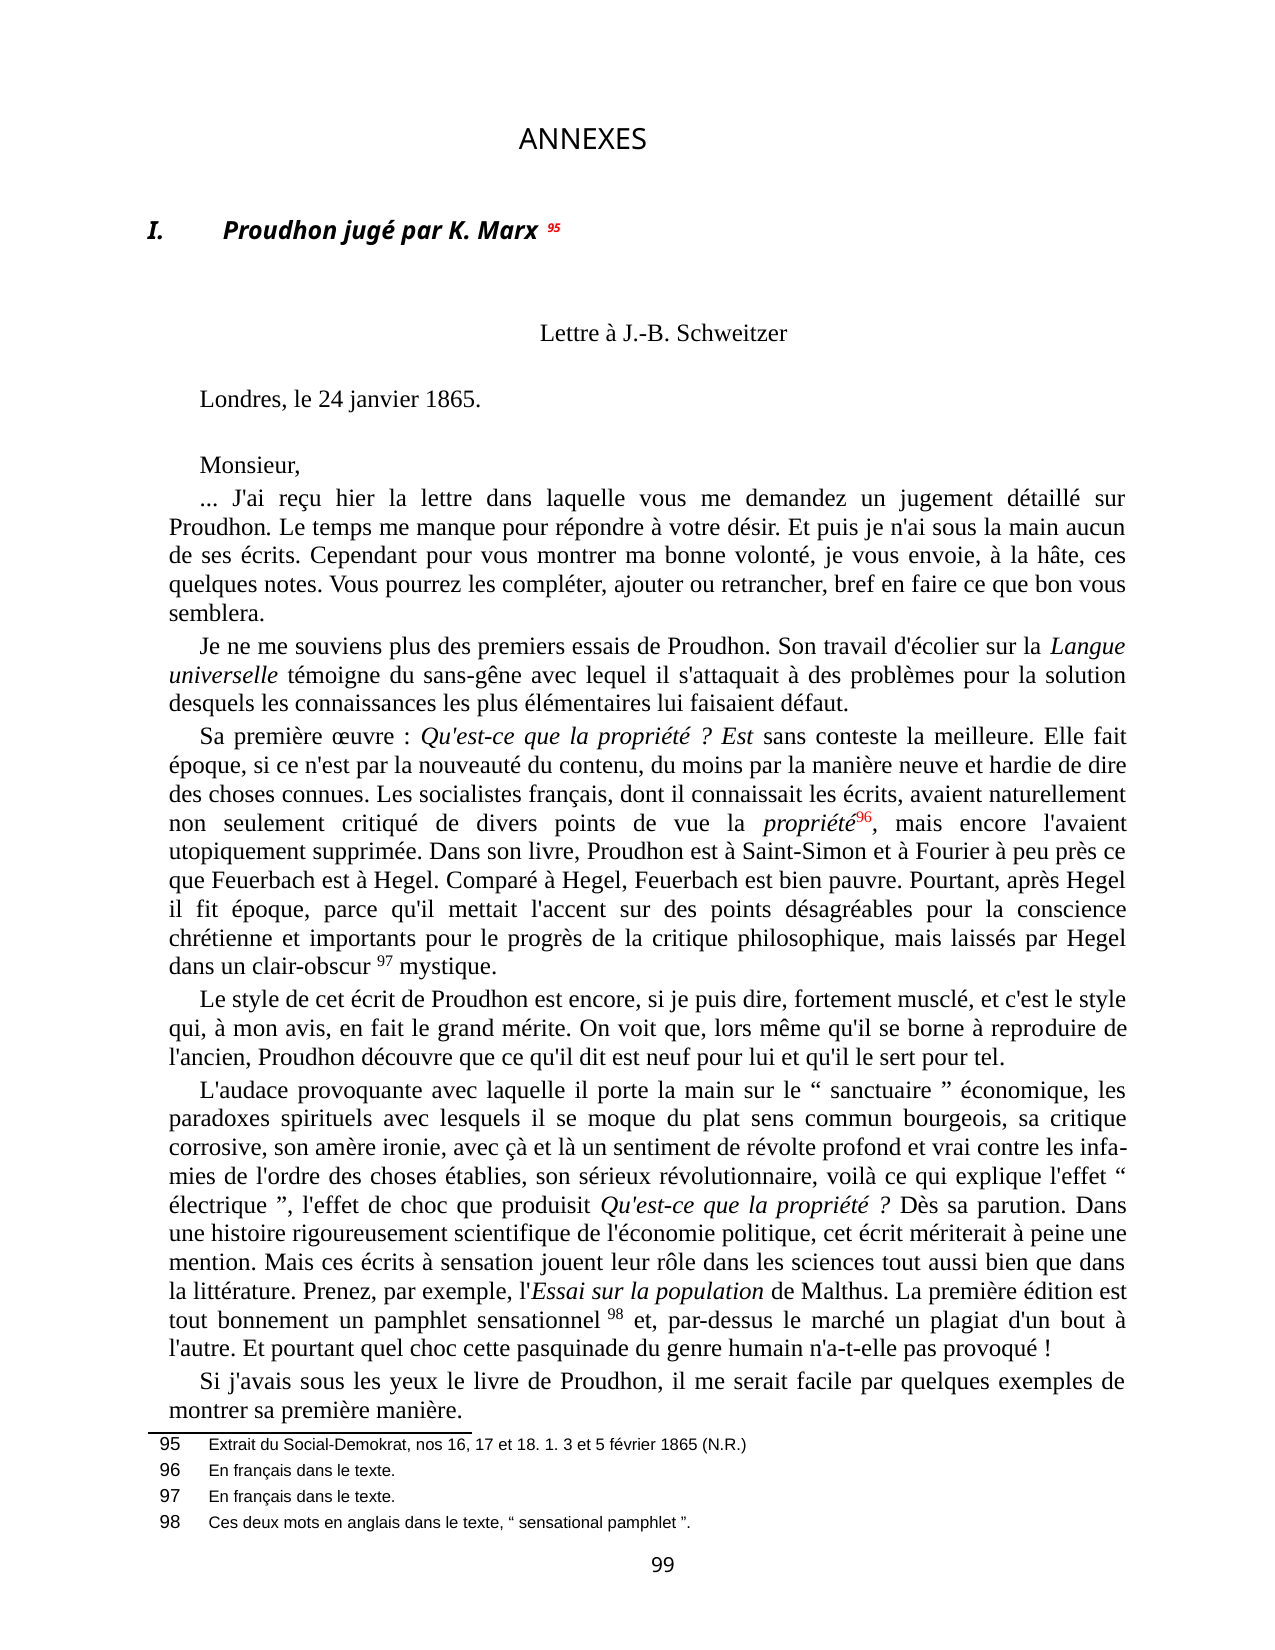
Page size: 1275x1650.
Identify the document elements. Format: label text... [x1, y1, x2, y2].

text En français dans le texte. [130, 1485, 1098, 1506]
text Londres, le 24 janvier 1865. [168, 384, 1127, 413]
text Sa première œuvre : Qu'est-ce que la propriété ? Est sans conteste la meilleure. Elle fait époque, si ce n'est par la nouveauté du contenu, du moins par la manière neuve et hardie de dire des choses connues. Les socialistes français, dont il connaissait les écrits, avaient naturellement non seulement critiqué de divers points de vue la propriété, mais encore l'avaient utopiquement supprimée. Dans son livre, Proudhon est à Saint-Simon et à Fourier à peu près ce que Feuerbach est à Hegel. Comparé à Hegel, Feuerbach est bien pauvre. Pourtant, après Hegel il fit époque, parce qu'il mettait l'accent sur des points désagréables pour la conscience chrétienne et importants pour le progrès de la critique philosophique, mais laissés par Hegel dans un clair-obscur mystique. [168, 721, 1127, 980]
text En français dans le texte. [130, 1459, 1098, 1481]
text Extrait du Social-Demokrat, nos 16, 17 et 18. 1. 3 et 5 février 1865 (N.R.) [130, 1433, 1098, 1455]
text L'audace provoquante avec laquelle il porte la main sur le “ sanctuaire ” économique, les paradoxes spirituels avec lesquels il se moque du plat sens commun bourgeois, sa critique corrosive, son amère ironie, avec çà et là un sentiment de révolte profond et vrai contre les infa­mies de l'ordre des choses établies, son sérieux révolutionnaire, voilà ce qui explique l'effet “ électrique ”, l'effet de choc que produisit Qu'est-ce que la propriété ? Dès sa parution. Dans une histoire rigoureusement scientifique de l'économie politique, cet écrit mériterait à peine une mention. Mais ces écrits à sensation jouent leur rôle dans les sciences tout aussi bien que dans la littérature. Prenez, par exemple, l'Essai sur la population de Malthus. La première édition est tout bonnement un pamphlet sensationnel et, par-dessus le marché un plagiat d'un bout à l'autre. Et pourtant quel choc cette pasquinade du genre humain n'a-t-elle pas provoqué ! [168, 1075, 1127, 1362]
text Si j'avais sous les yeux le livre de Proudhon, il me serait facile par quelques exemples de montrer sa première manière. [168, 1366, 1127, 1424]
text ... J'ai reçu hier la lettre dans laquelle vous me demandez un jugement détaillé sur Proudhon. Le temps me manque pour répondre à votre désir. Et puis je n'ai sous la main aucun de ses écrits. Cependant pour vous montrer ma bonne volonté, je vous envoie, à la hâte, ces quelques notes. Vous pourrez les compléter, ajouter ou retrancher, bref en faire ce que bon vous semblera. [168, 483, 1127, 627]
subtitle Proudhon jugé par K. Marx [148, 212, 1127, 246]
text Monsieur, [168, 450, 1127, 479]
text Ces deux mots en anglais dans le texte, “ sensational pamphlet ”. [130, 1510, 1098, 1532]
text Je ne me souviens plus des premiers essais de Proudhon. Son travail d'écolier sur la Langue universelle témoigne du sans-gêne avec lequel il s'attaquait à des problèmes pour la solution desquels les connaissances les plus élémentaires lui faisaient défaut. [168, 631, 1127, 717]
text Lettre à J.-B. Schweitzer [168, 318, 1127, 347]
text Le style de cet écrit de Proudhon est encore, si je puis dire, fortement musclé, et c'est le style qui, à mon avis, en fait le grand mérite. On voit que, lors même qu'il se borne à repro­duire de l'ancien, Proudhon découvre que ce qu'il dit est neuf pour lui et qu'il le sert pour tel. [168, 984, 1127, 1071]
subtitle ANNEXES [223, 118, 1127, 158]
